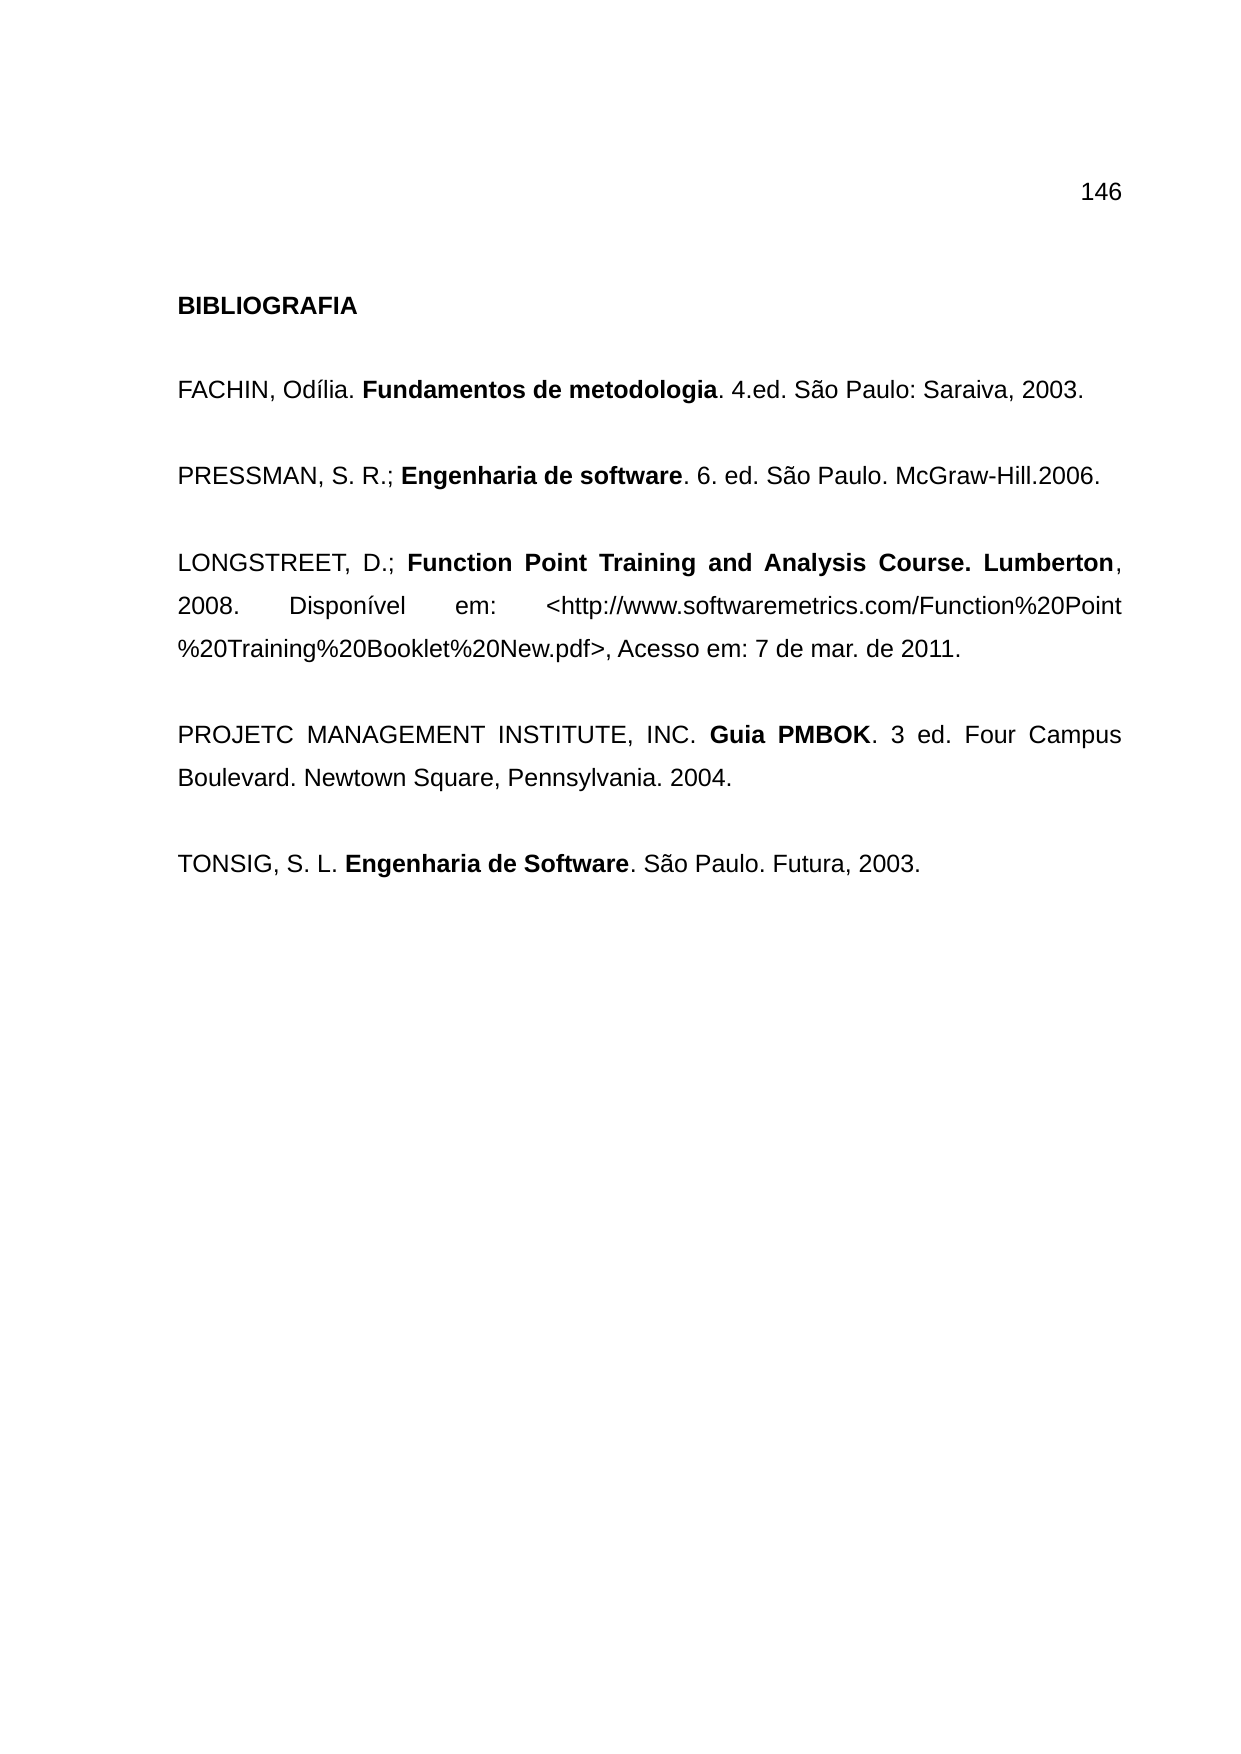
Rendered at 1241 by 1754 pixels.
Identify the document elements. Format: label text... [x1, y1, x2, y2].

text FACHIN, Odília. Fundamentos de metodologia. 4.ed. São Paulo: Saraiva, 2003. [177, 375, 1122, 404]
text LONGSTREET, D.; Function Point Training and Analysis Course. Lumberton, 2008. Disponível em: <http://www.softwaremetrics.com/Function%20Point%20Training%20Booklet%20New.pdf>, Acesso em: 7 de mar. de 2011. [177, 548, 1122, 663]
text PRESSMAN, S. R.; Engenharia de software. 6. ed. São Paulo. McGraw-Hill.2006. [177, 461, 1122, 490]
subtitle BIBLIOGRAFIA [177, 291, 1122, 319]
text PROJETC MANAGEMENT INSTITUTE, INC. Guia PMBOK. 3 ed. Four Campus Boulevard. Newtown Square, Pennsylvania. 2004. [177, 720, 1122, 792]
text TONSIG, S. L. Engenharia de Software. São Paulo. Futura, 2003. [177, 849, 1122, 878]
